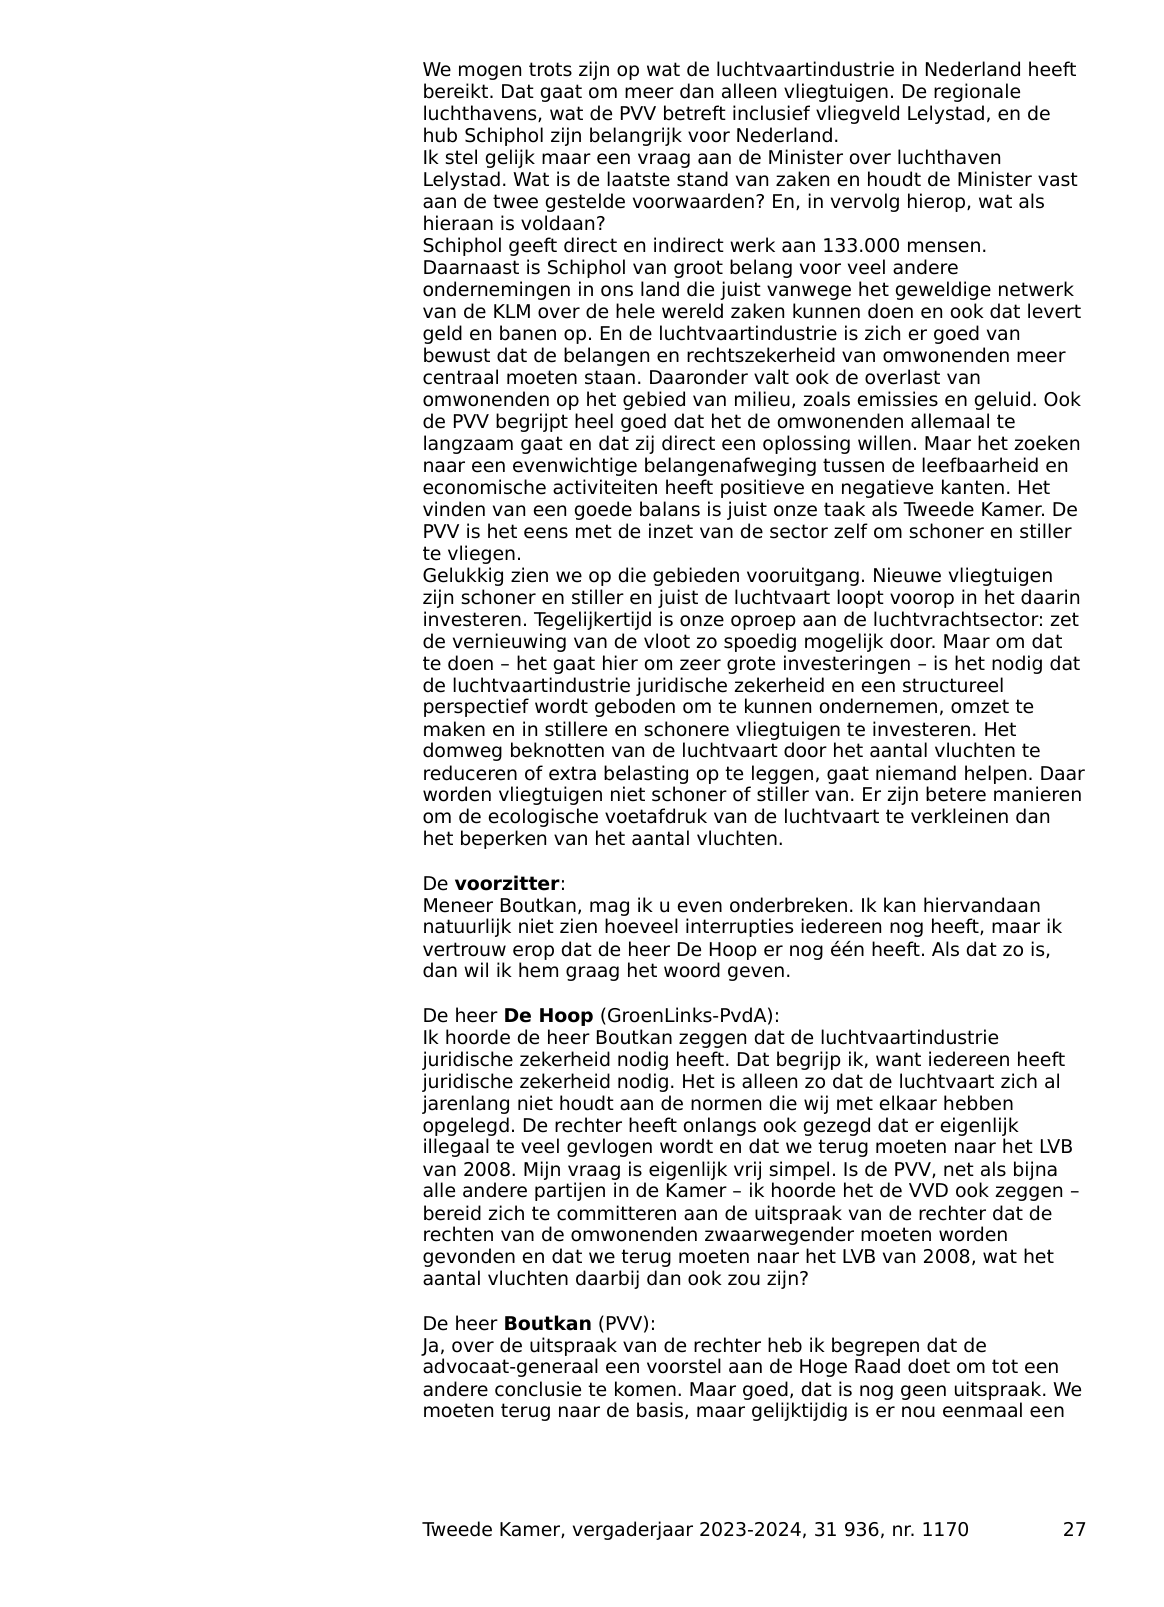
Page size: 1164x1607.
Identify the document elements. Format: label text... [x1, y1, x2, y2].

text Gelukkig zien we op die gebieden vooruitgang. Nieuwe vliegtuigen zijn schoner en stiller en juist de luchtvaart loopt voorop in het daarin investeren. Tegelijkertijd is onze oproep aan de luchtvrachtsector: zet de vernieuwing van de vloot zo spoedig mogelijk door. Maar om dat te doen – het gaat hier om zeer grote investeringen – is het nodig dat de luchtvaartindustrie juridische zekerheid en een structureel perspectief wordt geboden om te kunnen ondernemen, omzet te maken en in stillere en schonere vliegtuigen te investeren. Het domweg beknotten van de luchtvaart door het aantal vluchten te reduceren of extra belasting op te leggen, gaat niemand helpen. Daar worden vliegtuigen niet schoner of stiller van. Er zijn betere manieren om de ecologische voetafdruk van de luchtvaart te verkleinen dan het beperken van het aantal vluchten. [422, 564, 1087, 850]
text De heer De Hoop (GroenLinks-PvdA): [422, 1004, 1087, 1027]
text De heer Boutkan (PVV): [422, 1312, 1087, 1334]
text Ik stel gelijk maar een vraag aan de Minister over luchthaven Lelystad. Wat is de laatste stand van zaken en houdt de Minister vast aan de twee gestelde voorwaarden? En, in vervolg hierop, wat als hieraan is voldaan? [422, 147, 1087, 235]
text Ja, over de uitspraak van de rechter heb ik begrepen dat de advocaat-generaal een voorstel aan de Hoge Raad doet om tot een andere conclusie te komen. Maar goed, dat is nog geen uitspraak. We moeten terug naar de basis, maar gelijktijdig is er nou eenmaal een [422, 1334, 1087, 1422]
text We mogen trots zijn op wat de luchtvaartindustrie in Nederland heeft bereikt. Dat gaat om meer dan alleen vliegtuigen. De regionale luchthavens, wat de PVV betreft inclusief vliegveld Lelystad, en de hub Schiphol zijn belangrijk voor Nederland. [422, 59, 1087, 147]
text Ik hoorde de heer Boutkan zeggen dat de luchtvaartindustrie juridische zekerheid nodig heeft. Dat begrijp ik, want iedereen heeft juridische zekerheid nodig. Het is alleen zo dat de luchtvaart zich al jarenlang niet houdt aan de normen die wij met elkaar hebben opgelegd. De rechter heeft onlangs ook gezegd dat er eigenlijk illegaal te veel gevlogen wordt en dat we terug moeten naar het LVB van 2008. Mijn vraag is eigenlijk vrij simpel. Is de PVV, net als bijna alle andere partijen in de Kamer – ik hoorde het de VVD ook zeggen – bereid zich te committeren aan de uitspraak van de rechter dat de rechten van de omwonenden zwaarwegender moeten worden gevonden en dat we terug moeten naar het LVB van 2008, wat het aantal vluchten daarbij dan ook zou zijn? [422, 1027, 1087, 1290]
text Meneer Boutkan, mag ik u even onderbreken. Ik kan hiervandaan natuurlijk niet zien hoeveel interrupties iedereen nog heeft, maar ik vertrouw erop dat de heer De Hoop er nog één heeft. Als dat zo is, dan wil ik hem graag het woord geven. [422, 894, 1087, 982]
text De voorzitter: [422, 872, 1087, 894]
text Schiphol geeft direct en indirect werk aan 133.000 mensen. Daarnaast is Schiphol van groot belang voor veel andere ondernemingen in ons land die juist vanwege het geweldige netwerk van de KLM over de hele wereld zaken kunnen doen en ook dat levert geld en banen op. En de luchtvaartindustrie is zich er goed van bewust dat de belangen en rechtszekerheid van omwonenden meer centraal moeten staan. Daaronder valt ook de overlast van omwonenden op het gebied van milieu, zoals emissies en geluid. Ook de PVV begrijpt heel goed dat het de omwonenden allemaal te langzaam gaat en dat zij direct een oplossing willen. Maar het zoeken naar een evenwichtige belangenafweging tussen de leefbaarheid en economische activiteiten heeft positieve en negatieve kanten. Het vinden van een goede balans is juist onze taak als Tweede Kamer. De PVV is het eens met de inzet van de sector zelf om schoner en stiller te vliegen. [422, 235, 1087, 564]
